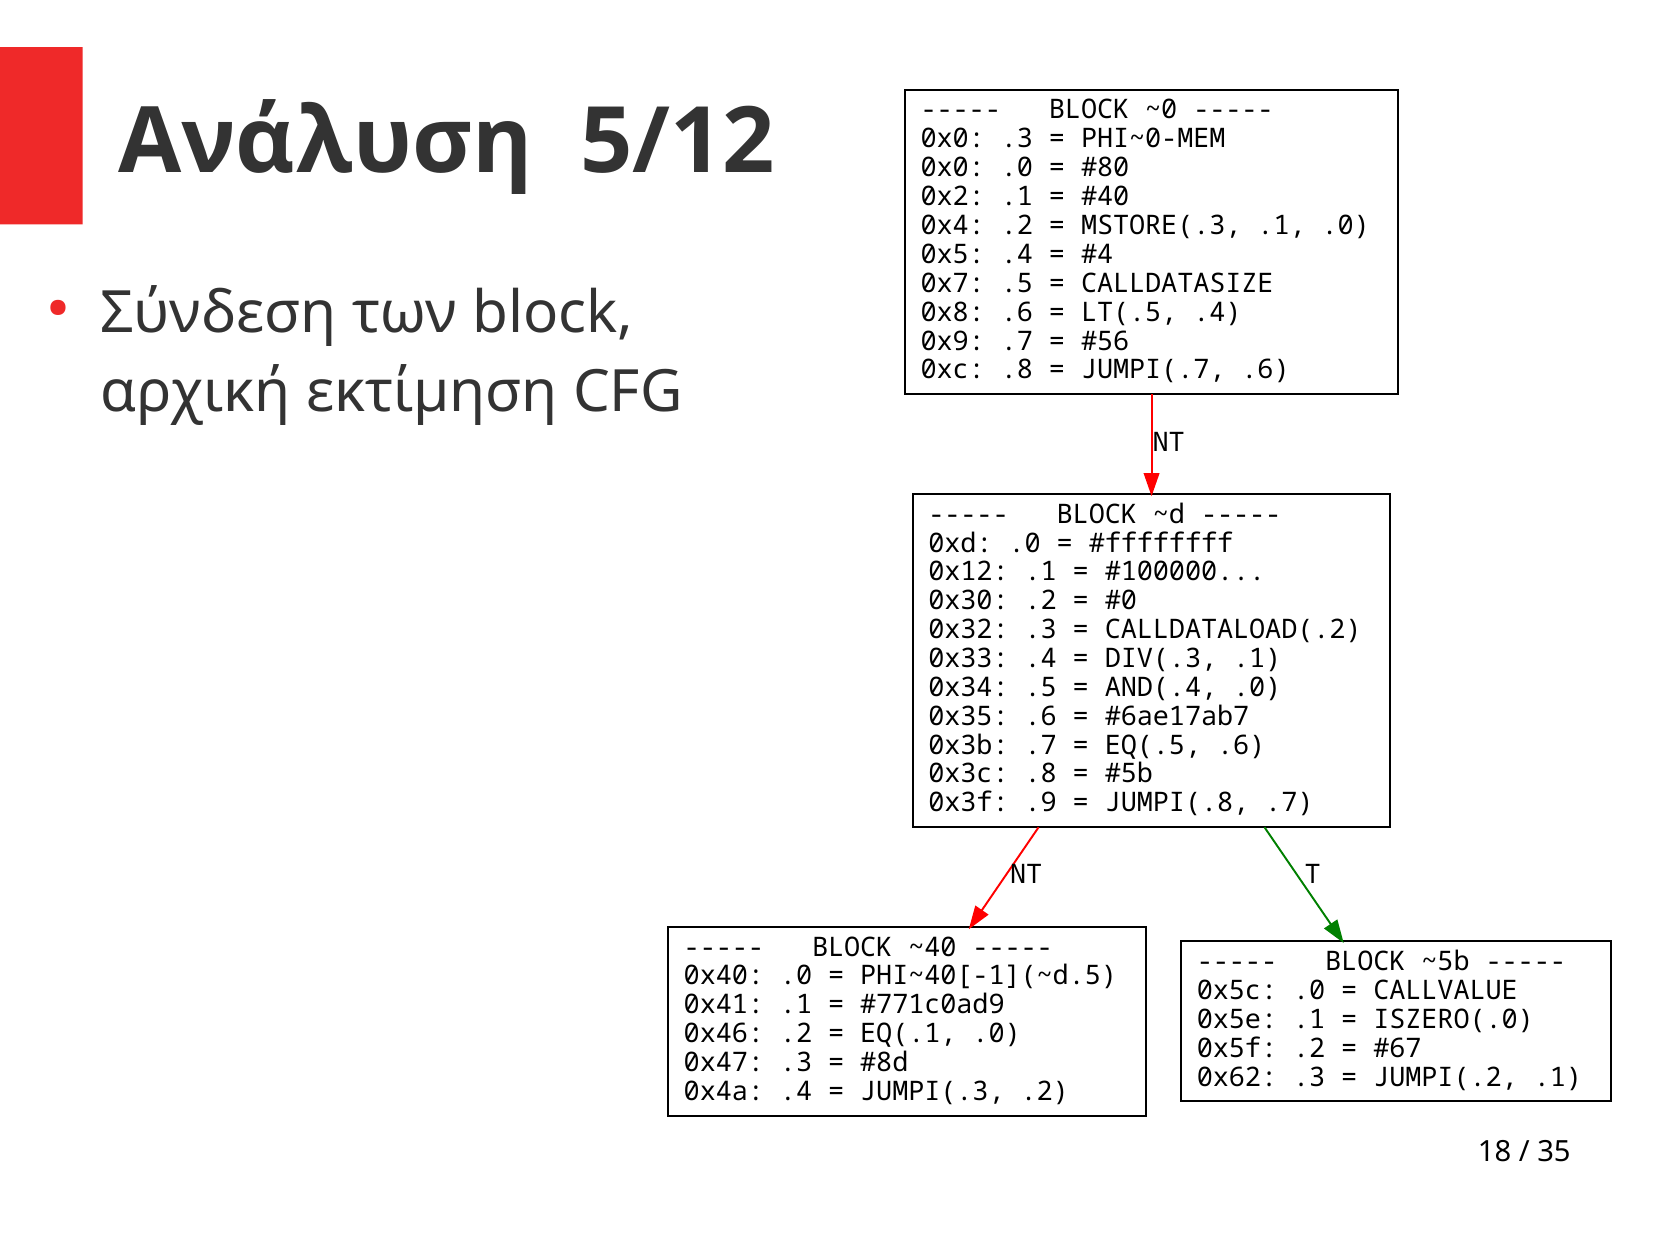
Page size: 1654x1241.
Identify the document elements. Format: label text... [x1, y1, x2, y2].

picture [659, 80, 1620, 1126]
title Ανάλυση 5/12 [118, 33, 1571, 241]
list Σύνδεση των block, αρχική εκτίμηση CFG [30, 270, 659, 376]
